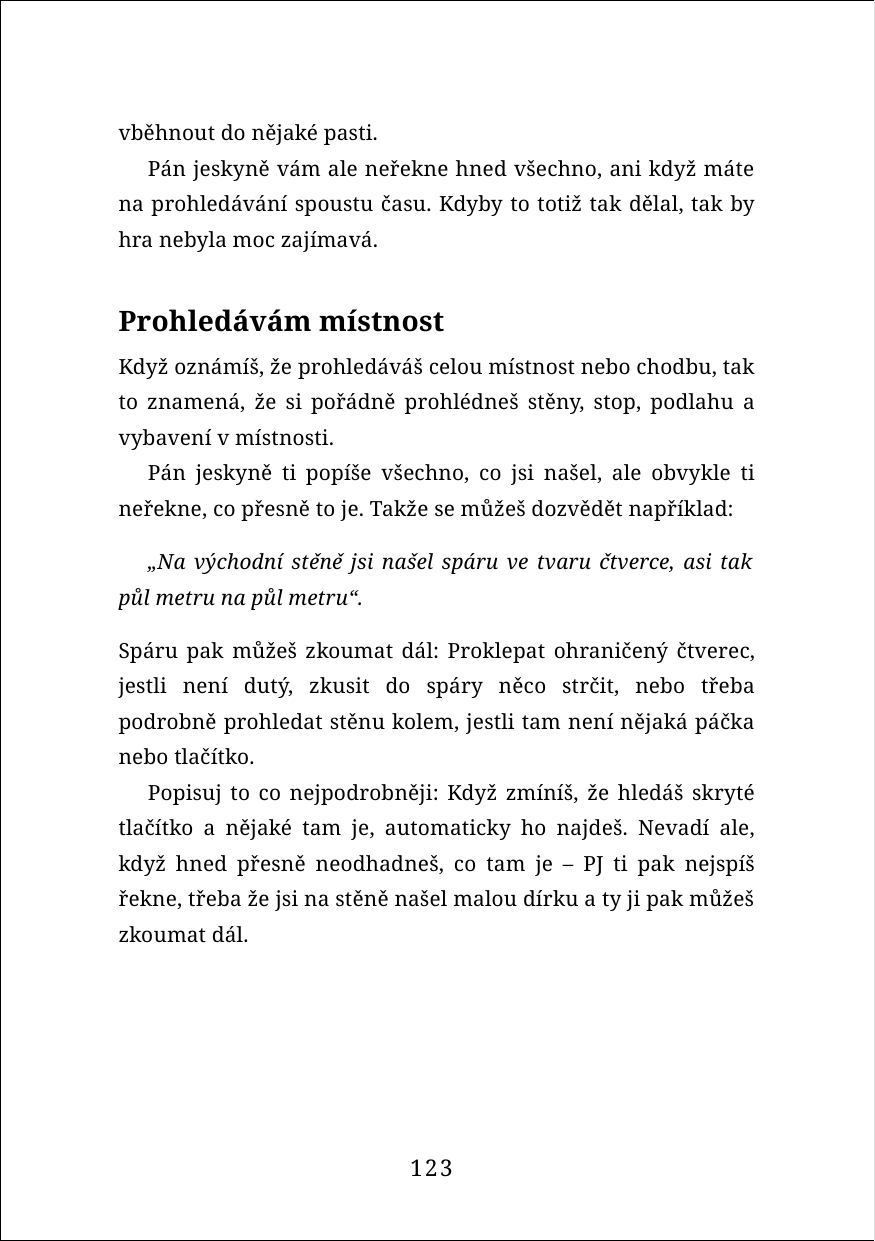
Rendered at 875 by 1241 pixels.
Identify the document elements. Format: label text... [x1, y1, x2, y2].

text Spáru pak můžeš zkoumat dál: Proklepat ohraničený čtverec, jestli není dutý, zkusit do spáry něco strčit, nebo třeba podrobně prohledat stěnu kolem, jestli tam není nějaká páčka nebo tlačítko. Popisuj to co nejpodrobněji: Když zmíníš, že hledáš skryté tlačítko a nějaké tam je, automaticky ho najdeš. Nevadí ale, když hned přesně neodhadneš, co tam je – PJ ti pak nejspíš řekne, třeba že jsi na stěně našel malou dírku a ty ji pak můžeš zkoumat dál. [118, 636, 756, 948]
subtitle Prohledávám místnost [118, 302, 756, 340]
text vběhnout do nějaké pasti. Pán jeskyně vám ale neřekne hned všechno, ani když máte na prohledávání spoustu času. Kdyby to totiž tak dělal, tak by hra nebyla moc zajímavá. [118, 118, 756, 253]
text „Na východní stěně jsi našel spáru ve tvaru čtverce, asi tak půl metru na půl metru“. [118, 547, 756, 611]
text Když oznámíš, že prohledáváš celou místnost nebo chodbu, tak to znamená, že si pořádně prohlédneš stěny, stop, podlahu a vybavení v místnosti. Pán jeskyně ti popíše všechno, co jsi našel, ale obvykle ti neřekne, co přesně to je. Takže se můžeš dozvědět například: [118, 352, 756, 522]
